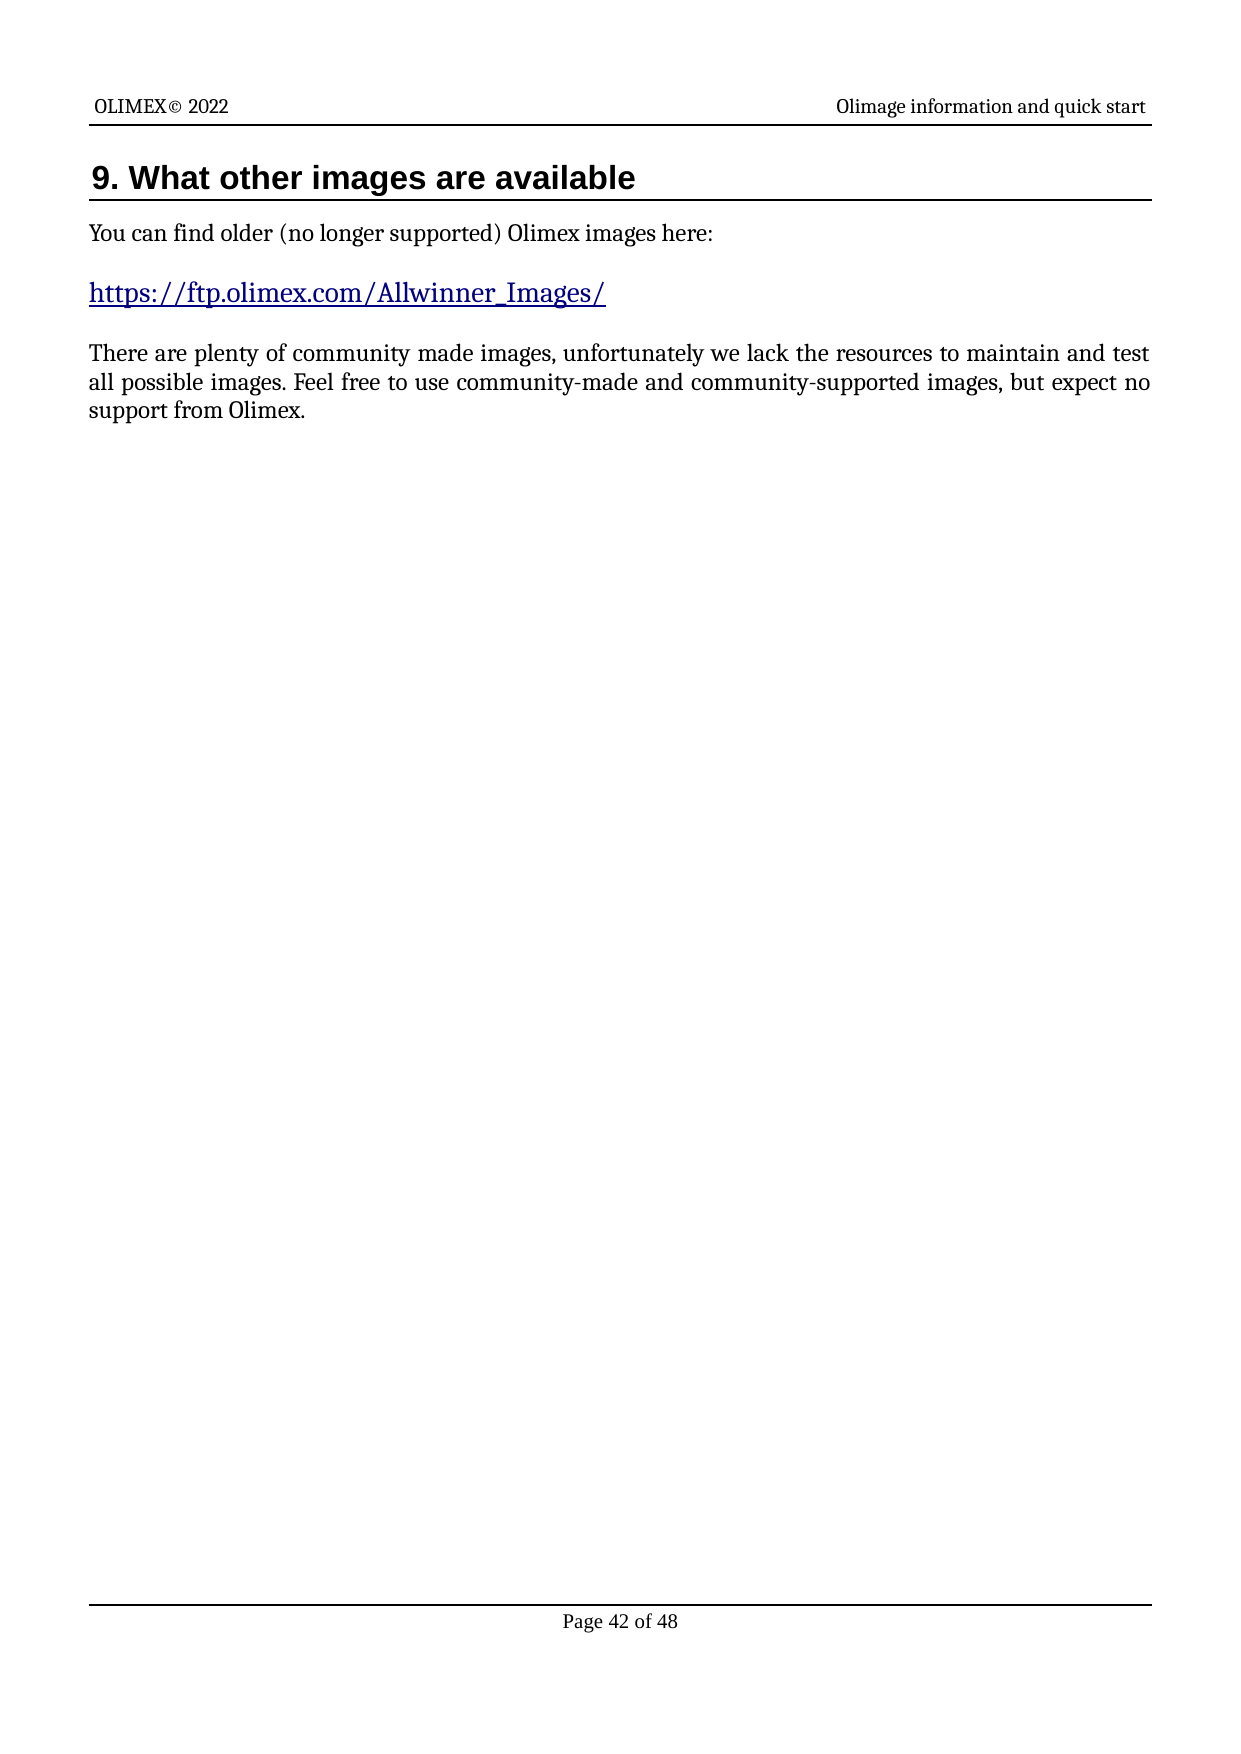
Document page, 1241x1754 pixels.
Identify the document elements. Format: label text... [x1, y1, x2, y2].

text https://ftp.olimex.com/Allwinner_Images/ [88, 276, 1152, 310]
subtitle 9. What other images are available [88, 155, 1152, 201]
text You can find older (no longer supported) Olimex images here: [88, 219, 1152, 248]
text There are plenty of community made images, unfortunately we lack the resources to maintain and test all possible images. Feel free to use community-made and community-supported images, but expect no support from Olimex. [88, 339, 1152, 425]
